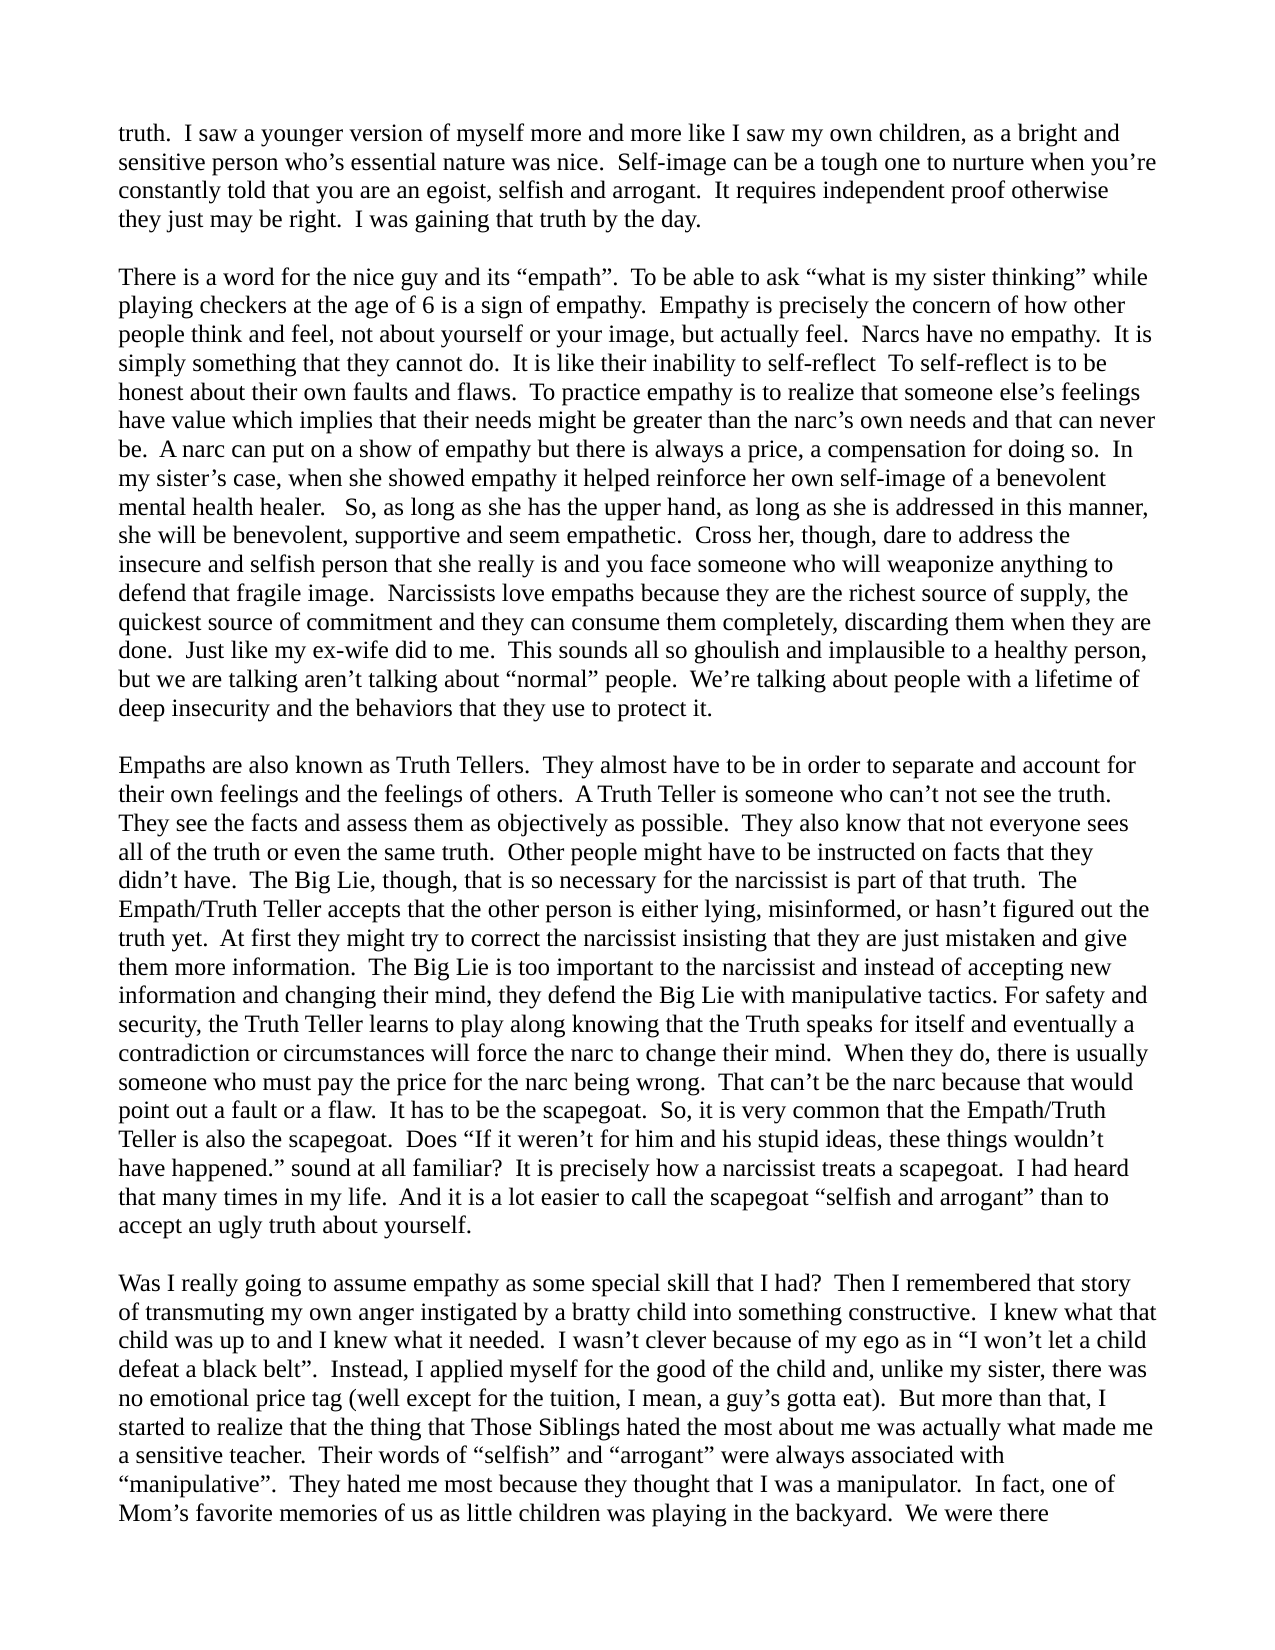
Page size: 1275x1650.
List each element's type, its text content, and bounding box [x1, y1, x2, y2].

text truth. I saw a younger version of myself more and more like I saw my own children, as a bright and sensitive person who’s essential nature was nice. Self-image can be a tough one to nurture when you’re constantly told that you are an egoist, selfish and arrogant. It requires independent proof otherwise they just may be right. I was gaining that truth by the day. [118, 118, 1157, 233]
text Was I really going to assume empathy as some special skill that I had? Then I remembered that story of transmuting my own anger instigated by a bratty child into something constructive. I knew what that child was up to and I knew what it needed. I wasn’t clever because of my ego as in “I won’t let a child defeat a black belt”. Instead, I applied myself for the good of the child and, unlike my sister, there was no emotional price tag (well except for the tuition, I mean, a guy’s gotta eat). But more than that, I started to realize that the thing that Those Siblings hated the most about me was actually what made me a sensitive teacher. Their words of “selfish” and “arrogant” were always associated with “manipulative”. They hated me most because they thought that I was a manipulator. In fact, one of Mom’s favorite memories of us as little children was playing in the backyard. We were there [118, 1268, 1157, 1527]
text There is a word for the nice guy and its “empath”. To be able to ask “what is my sister thinking” while playing checkers at the age of 6 is a sign of empathy. Empathy is precisely the concern of how other people think and feel, not about yourself or your image, but actually feel. Narcs have no empathy. It is simply something that they cannot do. It is like their inability to self-reflect To self-reflect is to be honest about their own faults and flaws. To practice empathy is to realize that someone else’s feelings have value which implies that their needs might be greater than the narc’s own needs and that can never be. A narc can put on a show of empathy but there is always a price, a compensation for doing so. In my sister’s case, when she showed empathy it helped reinforce her own self-image of a benevolent mental health healer. So, as long as she has the upper hand, as long as she is addressed in this manner, she will be benevolent, supportive and seem empathetic. Cross her, though, dare to address the insecure and selfish person that she really is and you face someone who will weaponize anything to defend that fragile image. Narcissists love empaths because they are the richest source of supply, the quickest source of commitment and they can consume them completely, discarding them when they are done. Just like my ex-wife did to me. This sounds all so ghoulish and implausible to a healthy person, but we are talking aren’t talking about “normal” people. We’re talking about people with a lifetime of deep insecurity and the behaviors that they use to protect it. [118, 262, 1157, 722]
text Empaths are also known as Truth Tellers. They almost have to be in order to separate and account for their own feelings and the feelings of others. A Truth Teller is someone who can’t not see the truth. They see the facts and assess them as objectively as possible. They also know that not everyone sees all of the truth or even the same truth. Other people might have to be instructed on facts that they didn’t have. The Big Lie, though, that is so necessary for the narcissist is part of that truth. The Empath/Truth Teller accepts that the other person is either lying, misinformed, or hasn’t figured out the truth yet. At first they might try to correct the narcissist insisting that they are just mistaken and give them more information. The Big Lie is too important to the narcissist and instead of accepting new information and changing their mind, they defend the Big Lie with manipulative tactics. For safety and security, the Truth Teller learns to play along knowing that the Truth speaks for itself and eventually a contradiction or circumstances will force the narc to change their mind. When they do, there is usually someone who must pay the price for the narc being wrong. That can’t be the narc because that would point out a fault or a flaw. It has to be the scapegoat. So, it is very common that the Empath/Truth Teller is also the scapegoat. Does “If it weren’t for him and his stupid ideas, these things wouldn’t have happened.” sound at all familiar? It is precisely how a narcissist treats a scapegoat. I had heard that many times in my life. And it is a lot easier to call the scapegoat “selfish and arrogant” than to accept an ugly truth about yourself. [118, 751, 1157, 1239]
